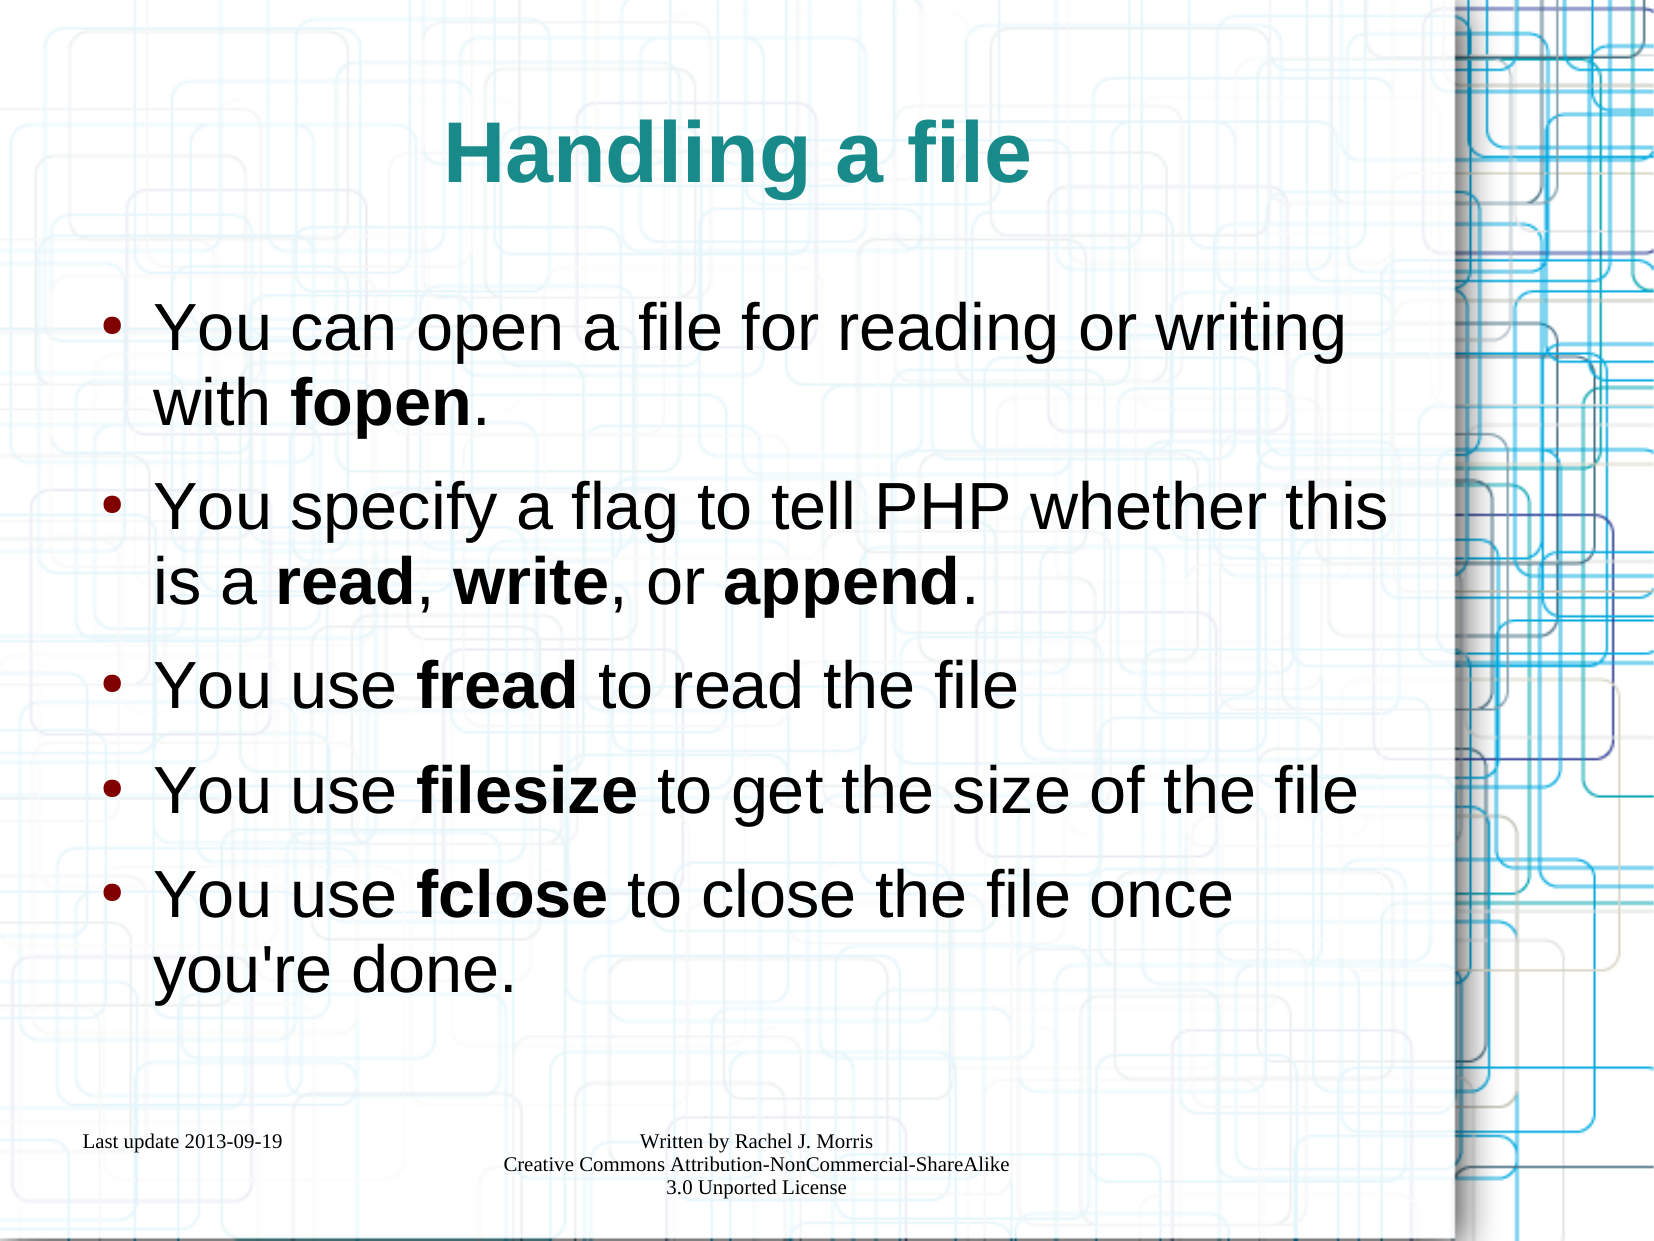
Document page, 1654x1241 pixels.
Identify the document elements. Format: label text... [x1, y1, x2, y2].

list You can open a file for reading or writing with fopen. You specify a flag to tell PHP whether this is a read, write, or append. You use fread to read the file You use filesize to get the size of the file You use fclose to close the file once you're done. [82, 290, 1418, 1010]
picture [0, 0, 1654, 1241]
title Handling a file [59, 49, 1418, 257]
